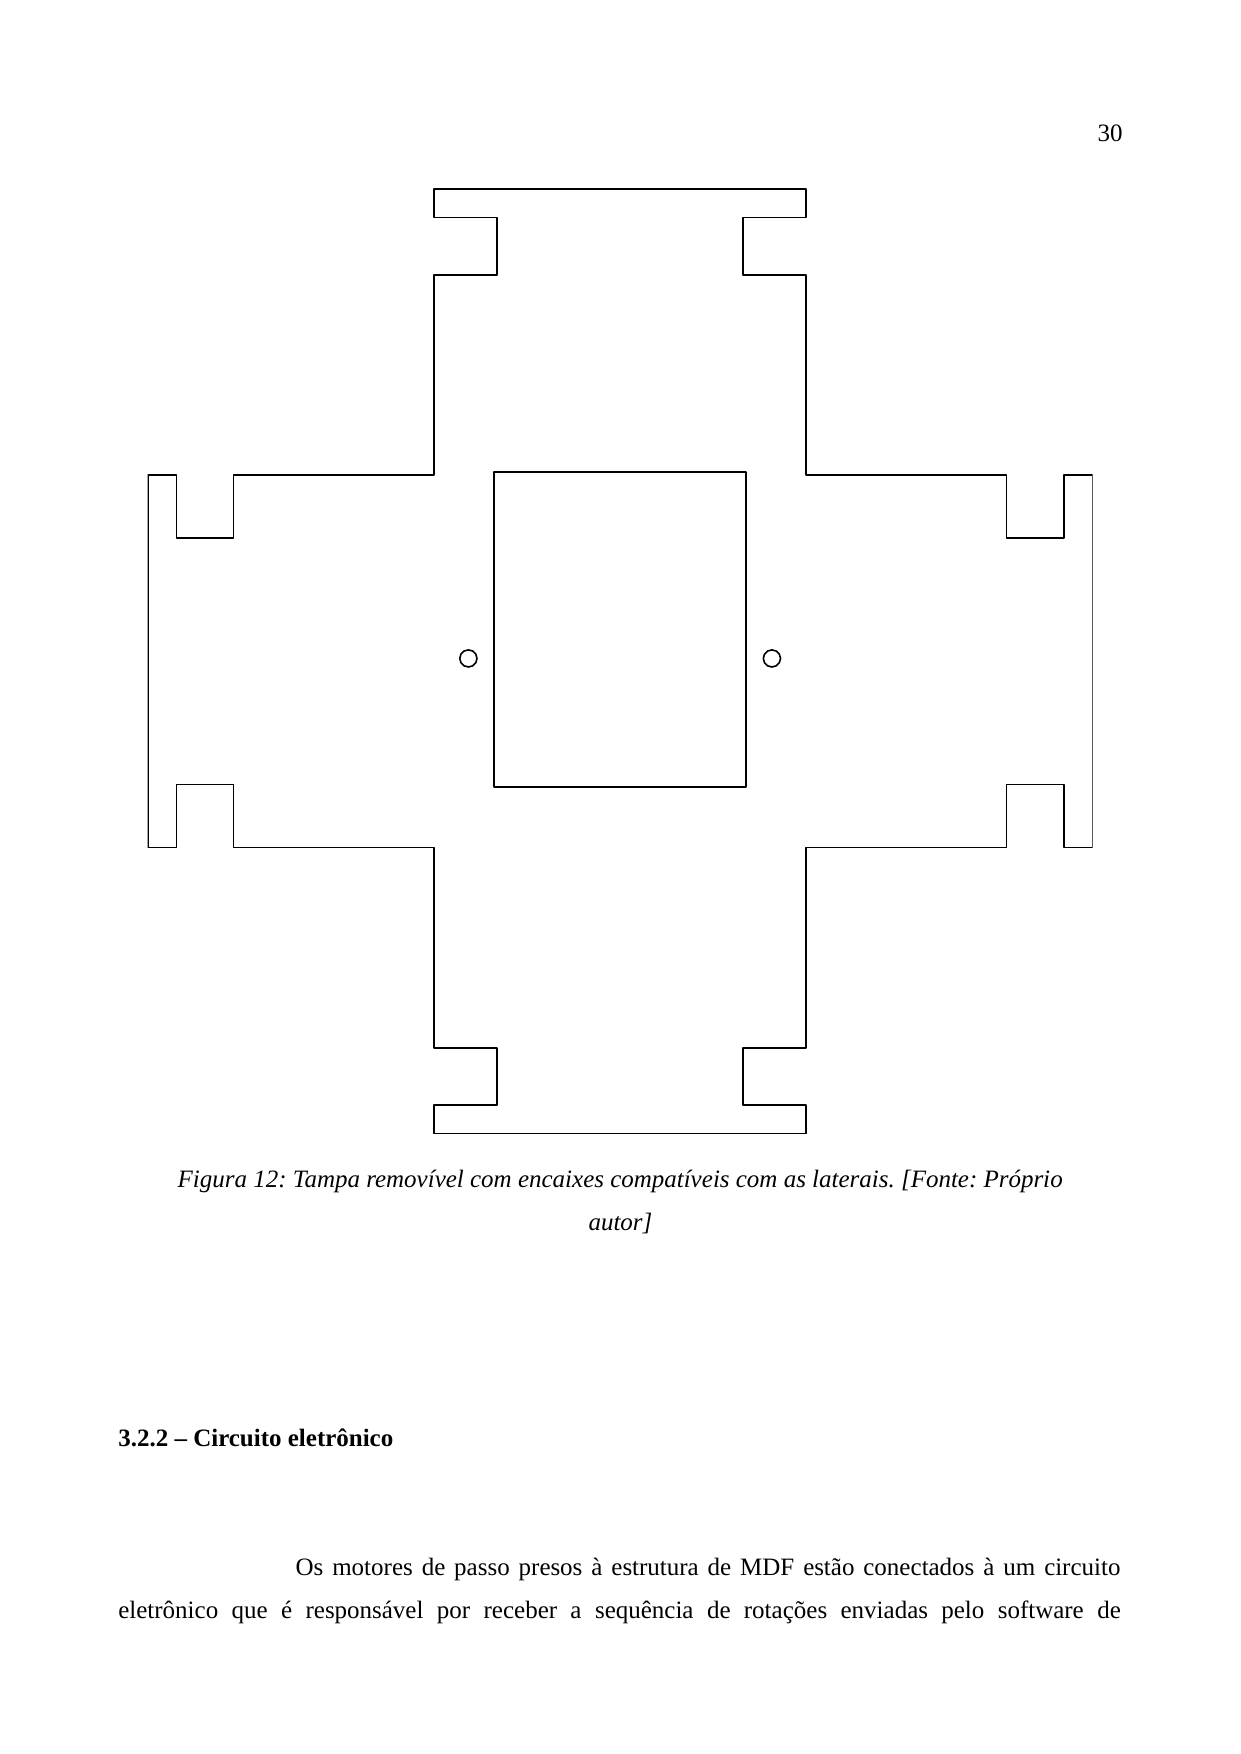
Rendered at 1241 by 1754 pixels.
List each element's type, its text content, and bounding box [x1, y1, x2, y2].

text 3.2.2 – Circuito eletrônico [118, 1423, 1122, 1452]
text [149, 190, 1092, 1133]
text [148, 189, 496, 537]
text Os motores de passo presos à estrutura de MDF estão conectados à um circuito eletrônico que é responsável por receber a sequência de rotações enviadas pelo software de [118, 1552, 1122, 1624]
text [744, 189, 1093, 537]
text Figura 12: Tampa removível com encaixes compatíveis com as laterais. [Fonte: Próprio autor] [148, 785, 1093, 1236]
